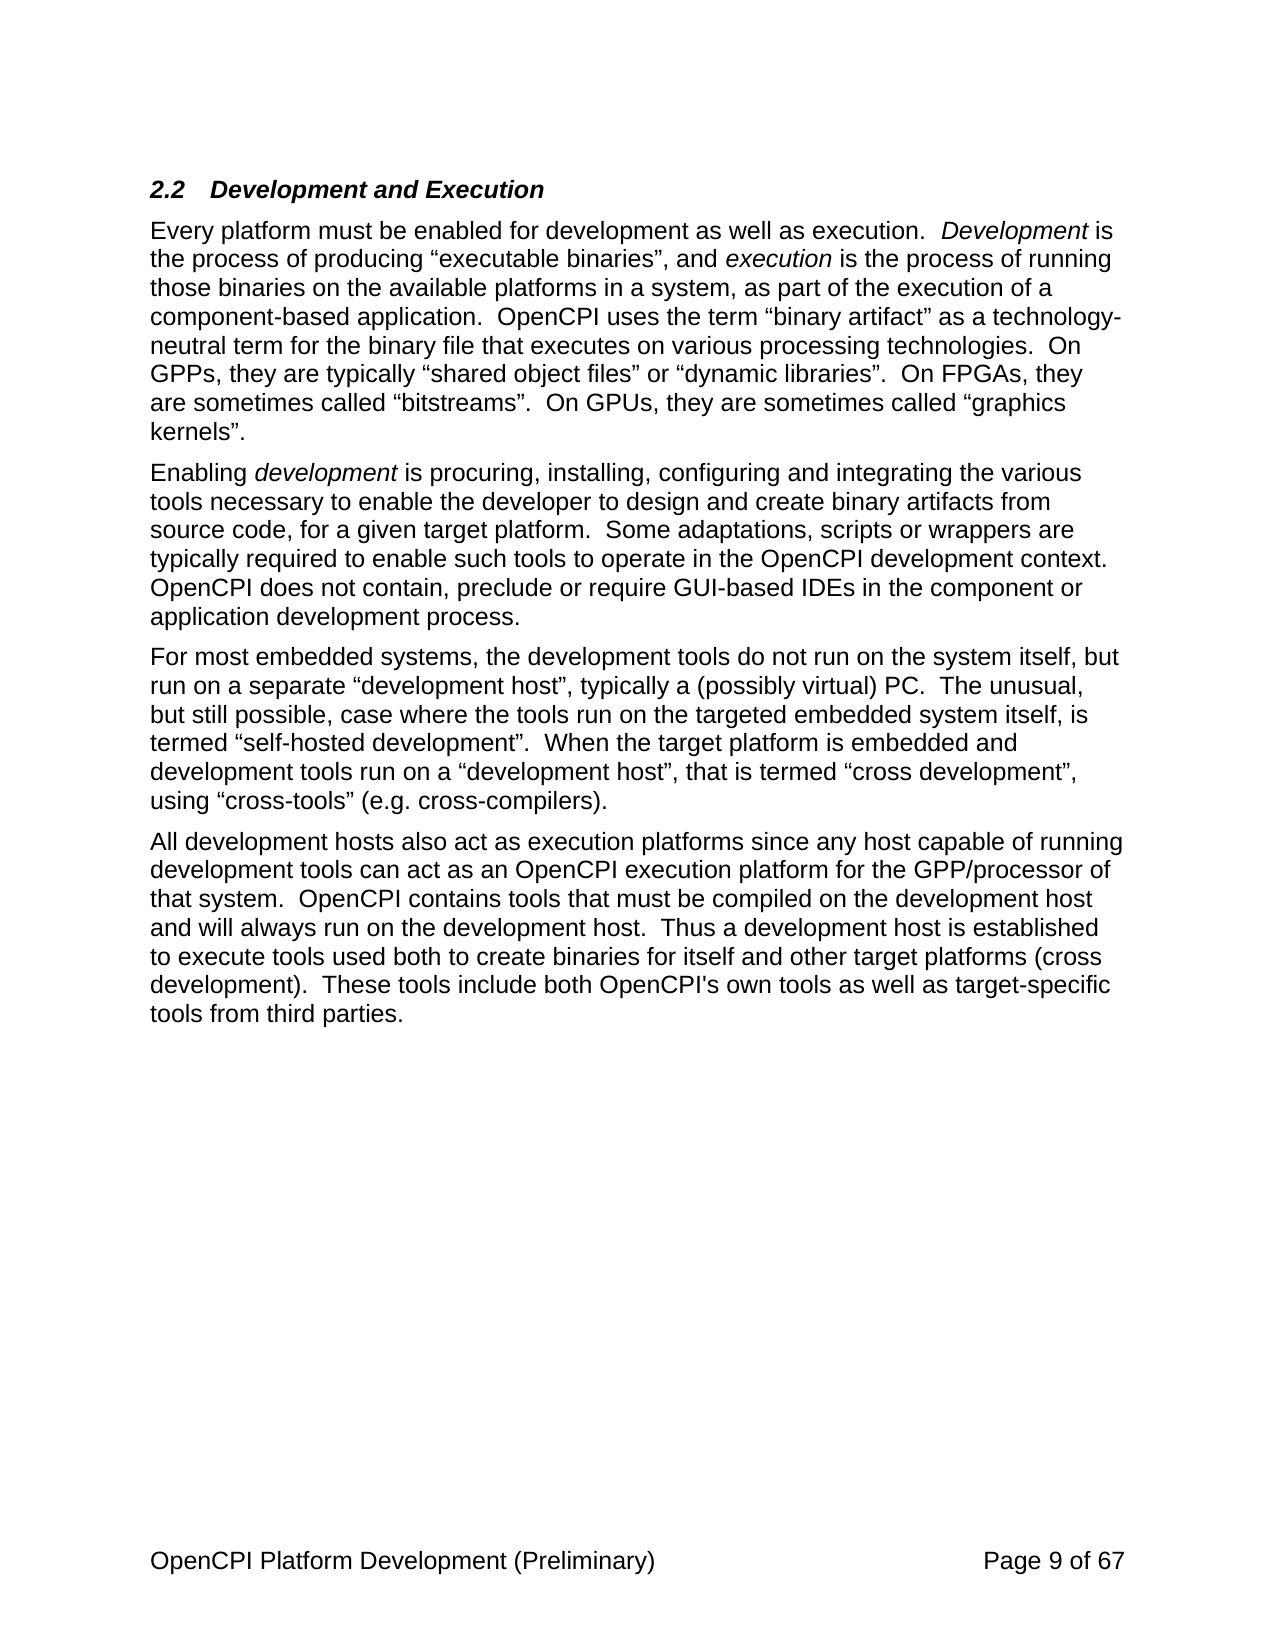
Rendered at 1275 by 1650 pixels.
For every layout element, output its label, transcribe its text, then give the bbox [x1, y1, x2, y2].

subtitle Development and Execution [150, 175, 1125, 204]
text Enabling development is procuring, installing, configuring and integrating the various tools necessary to enable the developer to design and create binary artifacts from source code, for a given target platform. Some adaptations, scripts or wrappers are typically required to enable such tools to operate in the OpenCPI development context. OpenCPI does not contain, preclude or require GUI-based IDEs in the component or application development process. [150, 458, 1125, 630]
text All development hosts also act as execution platforms since any host capable of running development tools can act as an OpenCPI execution platform for the GPP/processor of that system. OpenCPI contains tools that must be compiled on the development host and will always run on the development host. Thus a development host is established to execute tools used both to create binaries for itself and other target platforms (cross development). These tools include both OpenCPI's own tools as well as target-specific tools from third parties. [150, 827, 1125, 1028]
text For most embedded systems, the development tools do not run on the system itself, but run on a separate “development host”, typically a (possibly virtual) PC. The unusual, but still possible, case where the tools run on the targeted embedded system itself, is termed “self-hosted development”. When the target platform is embedded and development tools run on a “development host”, that is termed “cross development”, using “cross-tools” (e.g. cross-compilers). [150, 642, 1125, 815]
text Every platform must be enabled for development as well as execution. Development is the process of producing “executable binaries”, and execution is the process of running those binaries on the available platforms in a system, as part of the execution of a component-based application. OpenCPI uses the term “binary artifact” as a technology-neutral term for the binary file that executes on various processing technologies. On GPPs, they are typically “shared object files” or “dynamic libraries”. On FPGAs, they are sometimes called “bitstreams”. On GPUs, they are sometimes called “graphics kernels”. [150, 216, 1125, 446]
